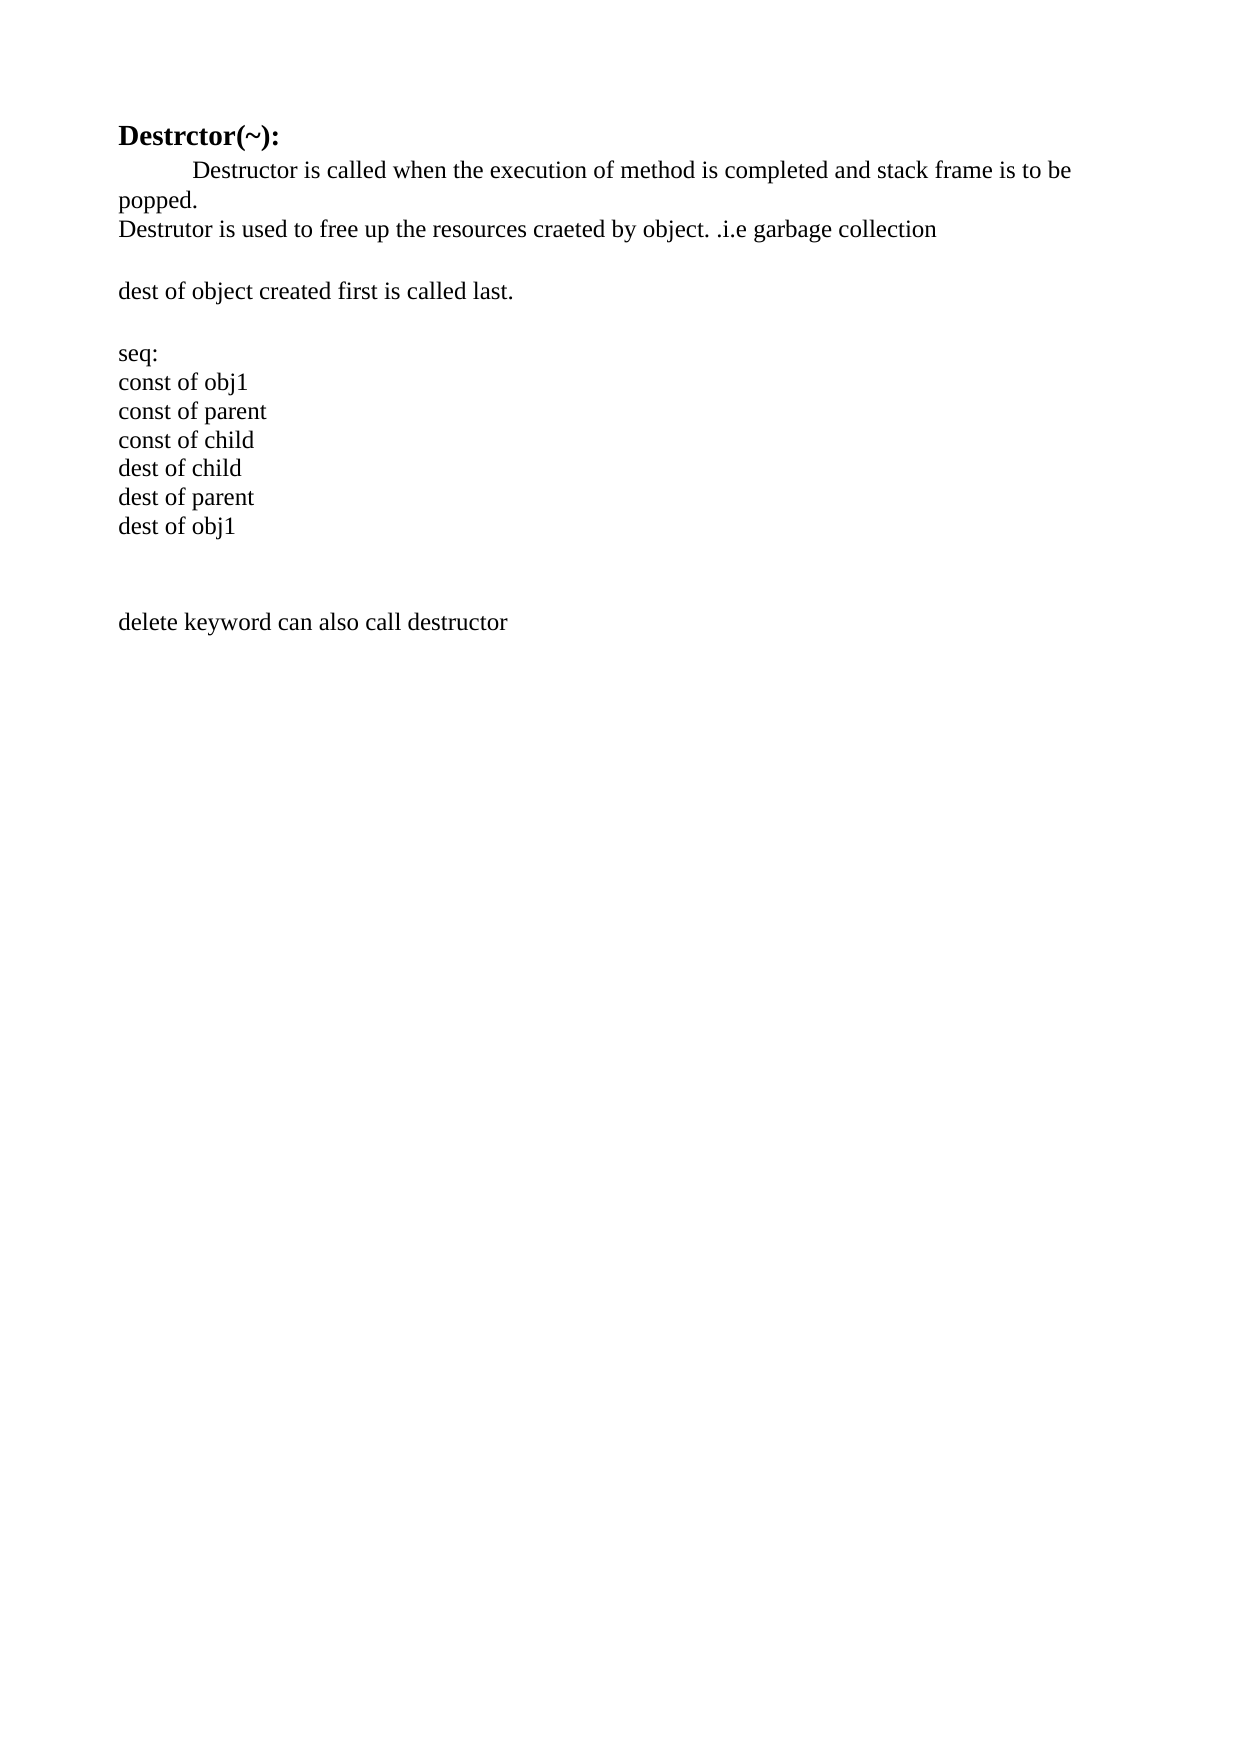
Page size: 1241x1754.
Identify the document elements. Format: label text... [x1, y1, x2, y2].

text Destrutor is used to free up the resources craeted by object. .i.e garbage collection [118, 214, 1122, 243]
text delete keyword can also call destructor [118, 607, 1122, 636]
text Destructor is called when the execution of method is completed and stack frame is to be popped. [118, 152, 1122, 214]
text dest of object created first is called last. [118, 276, 1122, 305]
text dest of parent [118, 482, 1122, 511]
text Destrctor(~): [118, 118, 1122, 152]
text const of parent [118, 396, 1122, 425]
text const of obj1 [118, 367, 1122, 396]
text dest of child [118, 453, 1122, 482]
text seq: [118, 338, 1122, 367]
text dest of obj1 [118, 511, 1122, 540]
text const of child [118, 425, 1122, 453]
